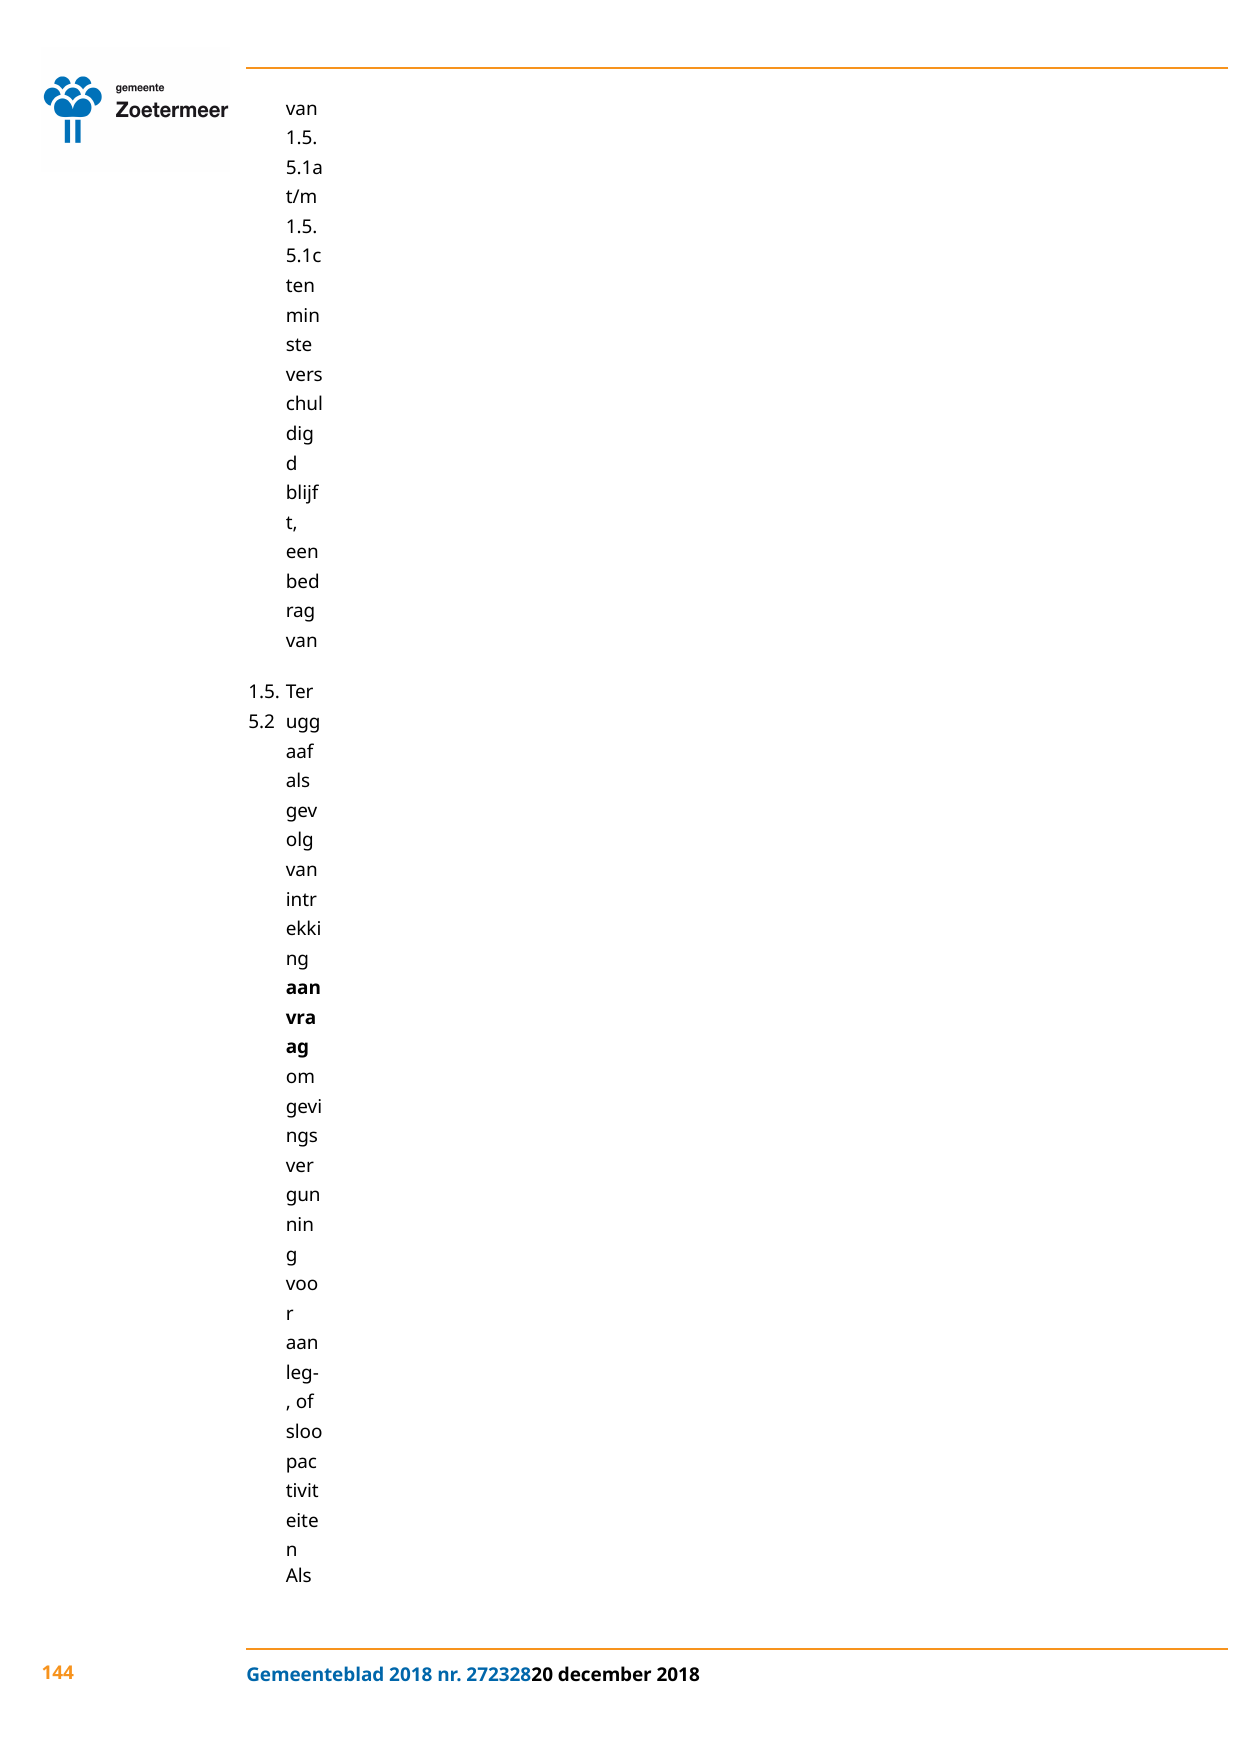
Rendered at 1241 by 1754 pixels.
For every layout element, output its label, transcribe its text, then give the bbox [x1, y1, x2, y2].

table_cell Teruggaaf als gevolg van intrekking aanvraag omgevingsvergunning voor aanleg-, of sloopactiviteiten [286, 679, 323, 1562]
table_cell [248, 1563, 286, 1588]
table_cell [361, 1563, 398, 1588]
table_cell [323, 653, 361, 679]
table_cell Als [286, 1563, 323, 1588]
table_cell [323, 95, 361, 653]
table_cell [323, 1563, 361, 1588]
table_cell [248, 95, 286, 653]
table_cell [361, 95, 398, 653]
table_cell [286, 653, 323, 679]
table_cell [361, 653, 398, 679]
table_cell 1.5.5.2 [248, 679, 286, 1562]
table_cell van 1.5.5.1a t/m 1.5.5.1c tenminste verschuldigd blijft, een bedrag van [286, 95, 323, 653]
table_cell [248, 653, 286, 679]
table_cell [361, 679, 398, 1562]
picture [41, 47, 231, 172]
table_cell [323, 679, 361, 1562]
